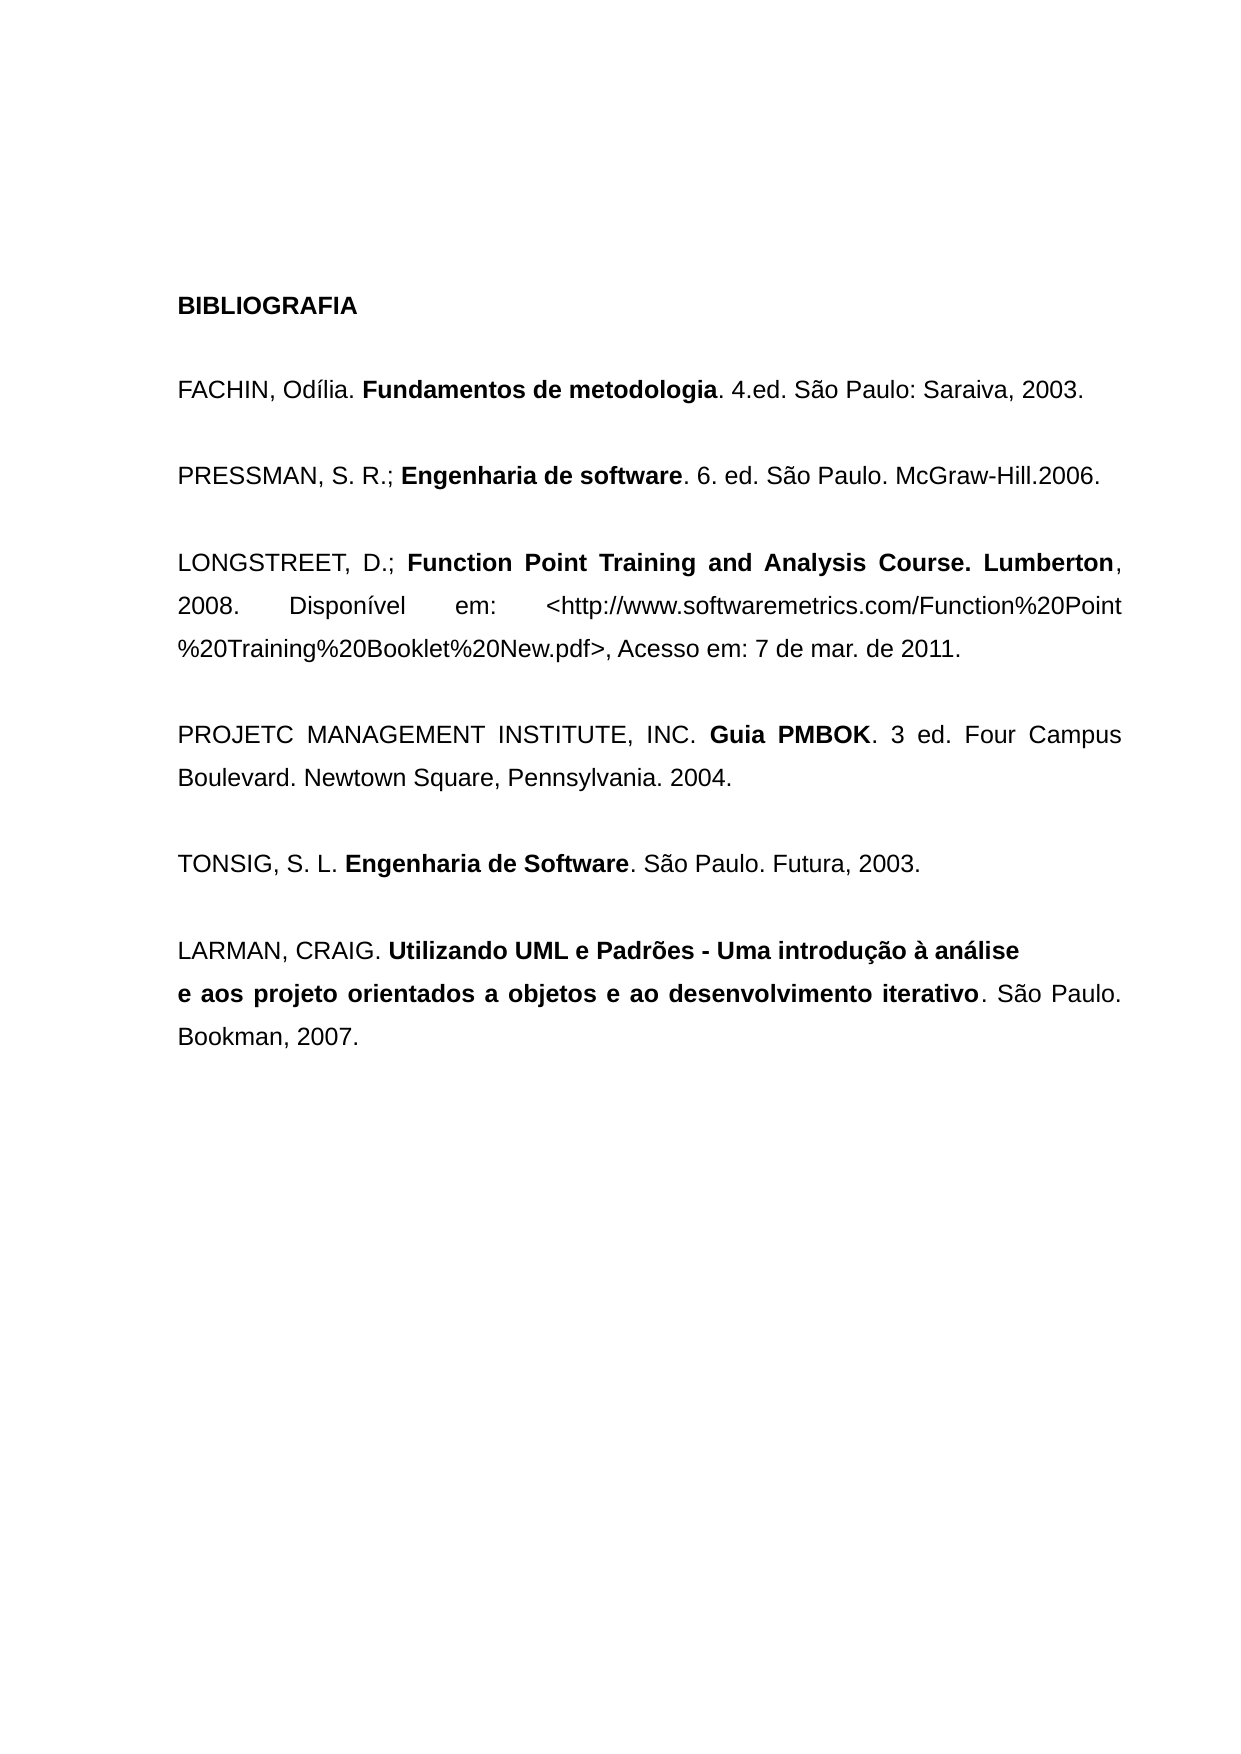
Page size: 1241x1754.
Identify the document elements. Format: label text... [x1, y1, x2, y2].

text PRESSMAN, S. R.; Engenharia de software. 6. ed. São Paulo. McGraw-Hill.2006. [177, 461, 1122, 490]
text LARMAN, CRAIG. Utilizando UML e Padrões - Uma introdução à análise [177, 936, 1122, 964]
text LONGSTREET, D.; Function Point Training and Analysis Course. Lumberton, 2008. Disponível em: <http://www.softwaremetrics.com/Function%20Point%20Training%20Booklet%20New.pdf>, Acesso em: 7 de mar. de 2011. [177, 548, 1122, 663]
text e aos projeto orientados a objetos e ao desenvolvimento iterativo. São Paulo. Bookman, 2007. [177, 979, 1122, 1051]
text FACHIN, Odília. Fundamentos de metodologia. 4.ed. São Paulo: Saraiva, 2003. [177, 375, 1122, 404]
subtitle BIBLIOGRAFIA [177, 291, 1122, 319]
text PROJETC MANAGEMENT INSTITUTE, INC. Guia PMBOK. 3 ed. Four Campus Boulevard. Newtown Square, Pennsylvania. 2004. [177, 720, 1122, 792]
text TONSIG, S. L. Engenharia de Software. São Paulo. Futura, 2003. [177, 849, 1122, 878]
